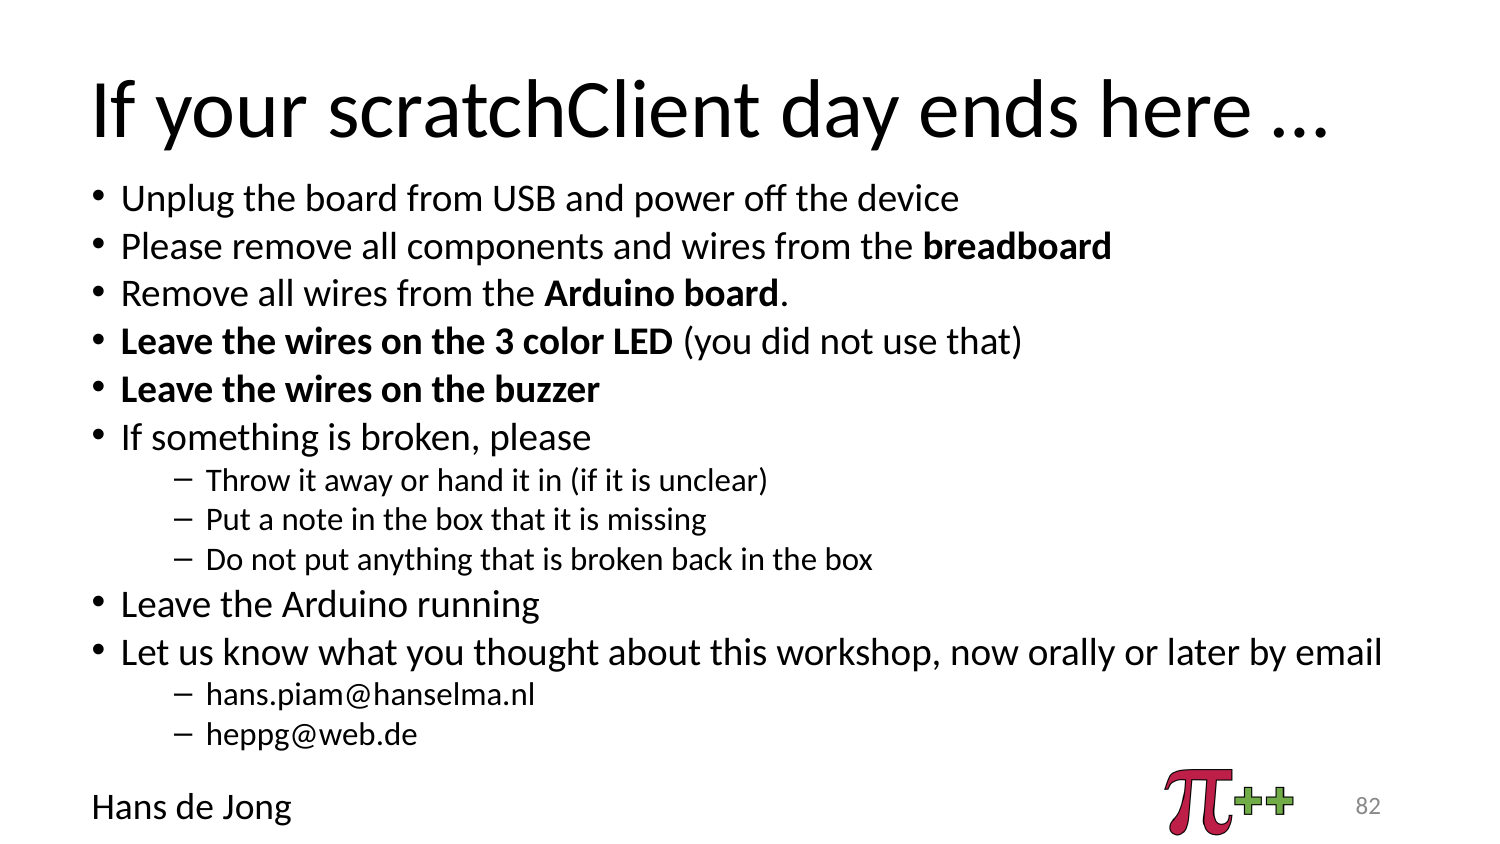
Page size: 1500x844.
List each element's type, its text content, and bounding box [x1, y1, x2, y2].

list Unplug the board from USB and power off the device Please remove all components and wires from the breadboard Remove all wires from the Arduino board. Leave the wires on the 3 color LED (you did not use that) Leave the wires on the buzzer If something is broken, please Throw it away or hand it in (if it is unclear) Put a note in the box that it is missing Do not put anything that is broken back in the box Leave the Arduino running Let us know what you thought about this workshop, now orally or later by email hans.piam@hanselma.nl heppg@web.de [76, 173, 1427, 766]
title If your scratchClient day ends here … [75, 33, 1426, 175]
text_box 82 [1340, 782, 1426, 827]
